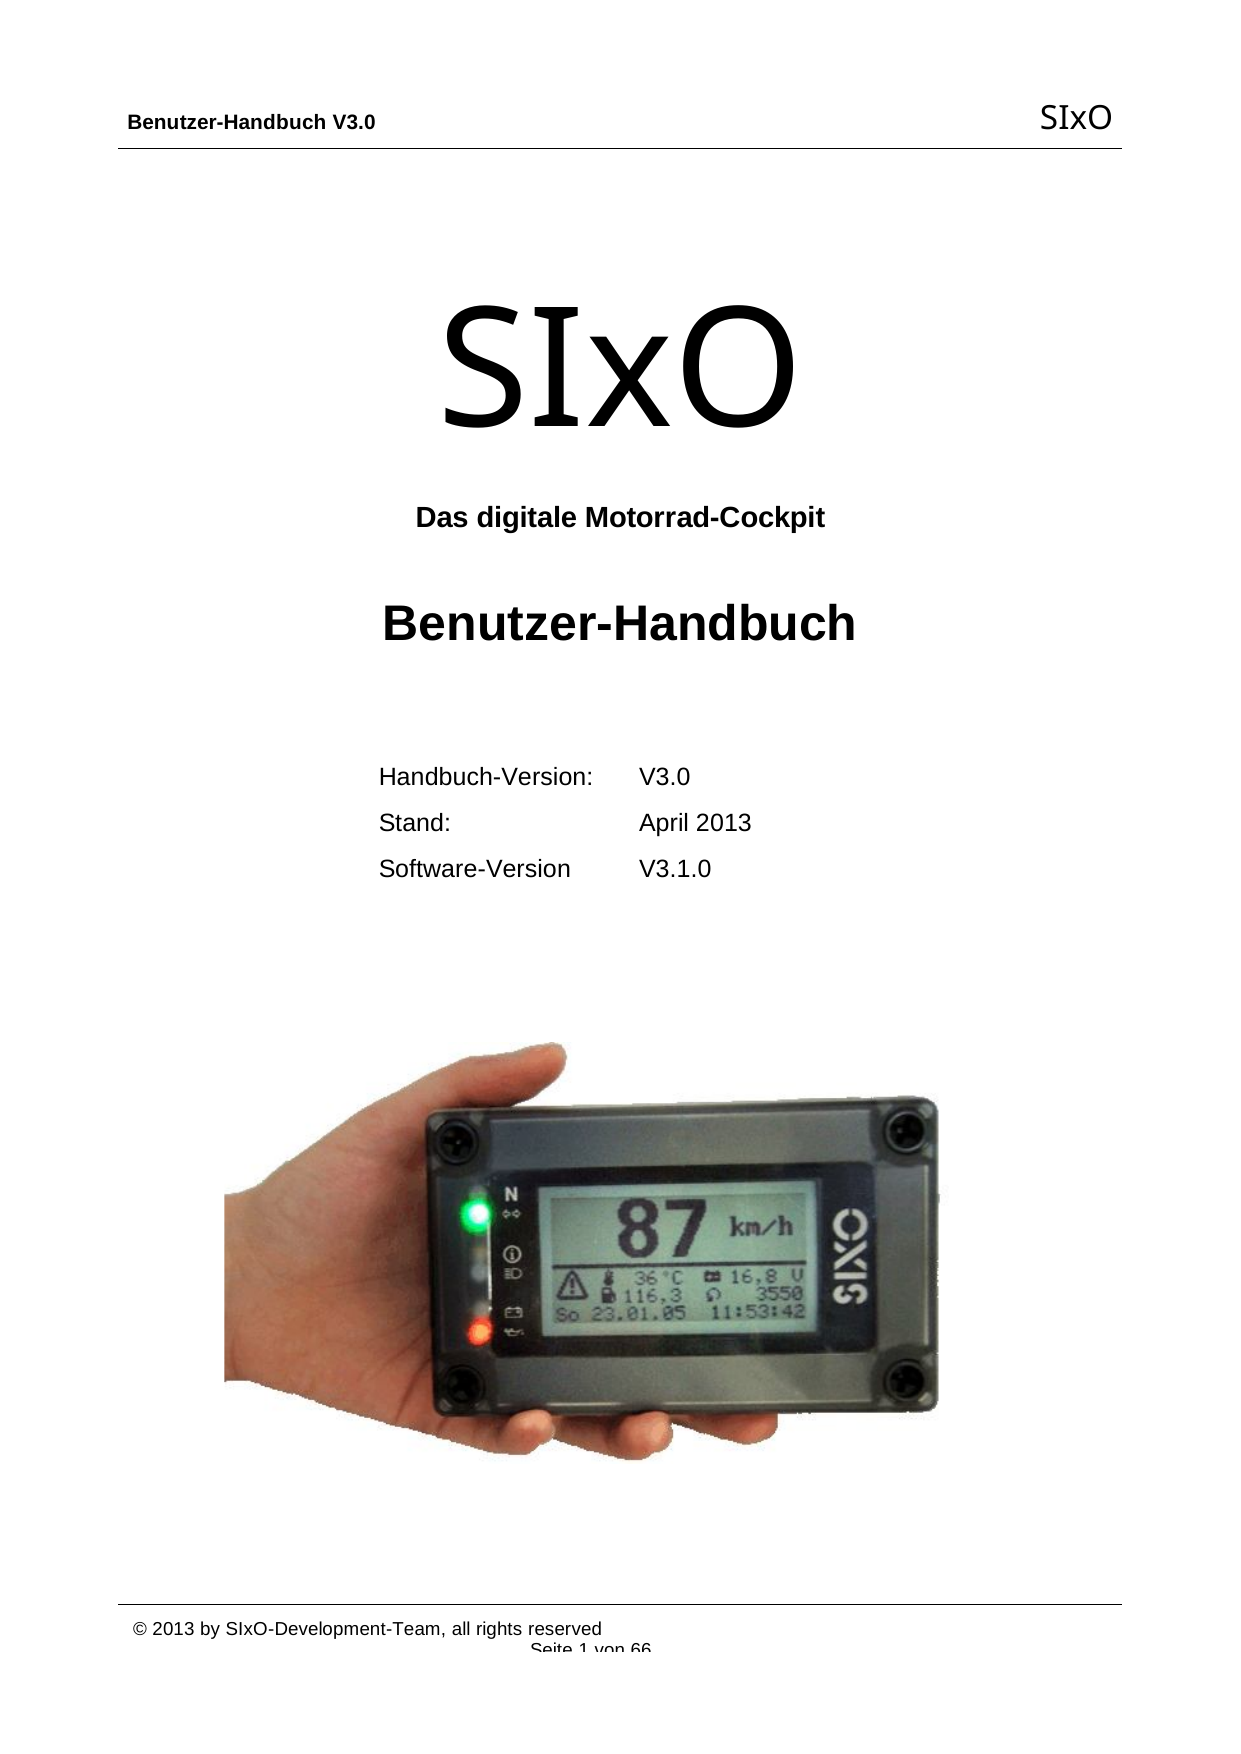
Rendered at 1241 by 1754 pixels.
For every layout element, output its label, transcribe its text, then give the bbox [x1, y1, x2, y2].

title Benutzer-Handbuch [118, 594, 1122, 650]
text Stand: April 2013 [378, 809, 1122, 837]
text Software-Version V3.1.0 [378, 855, 1122, 883]
text SIxO [118, 249, 1122, 476]
picture [224, 1042, 1028, 1464]
subtitle Das digitale Motorrad-Cockpit [118, 501, 1122, 533]
text Handbuch-Version: V3.0 [378, 763, 1122, 791]
